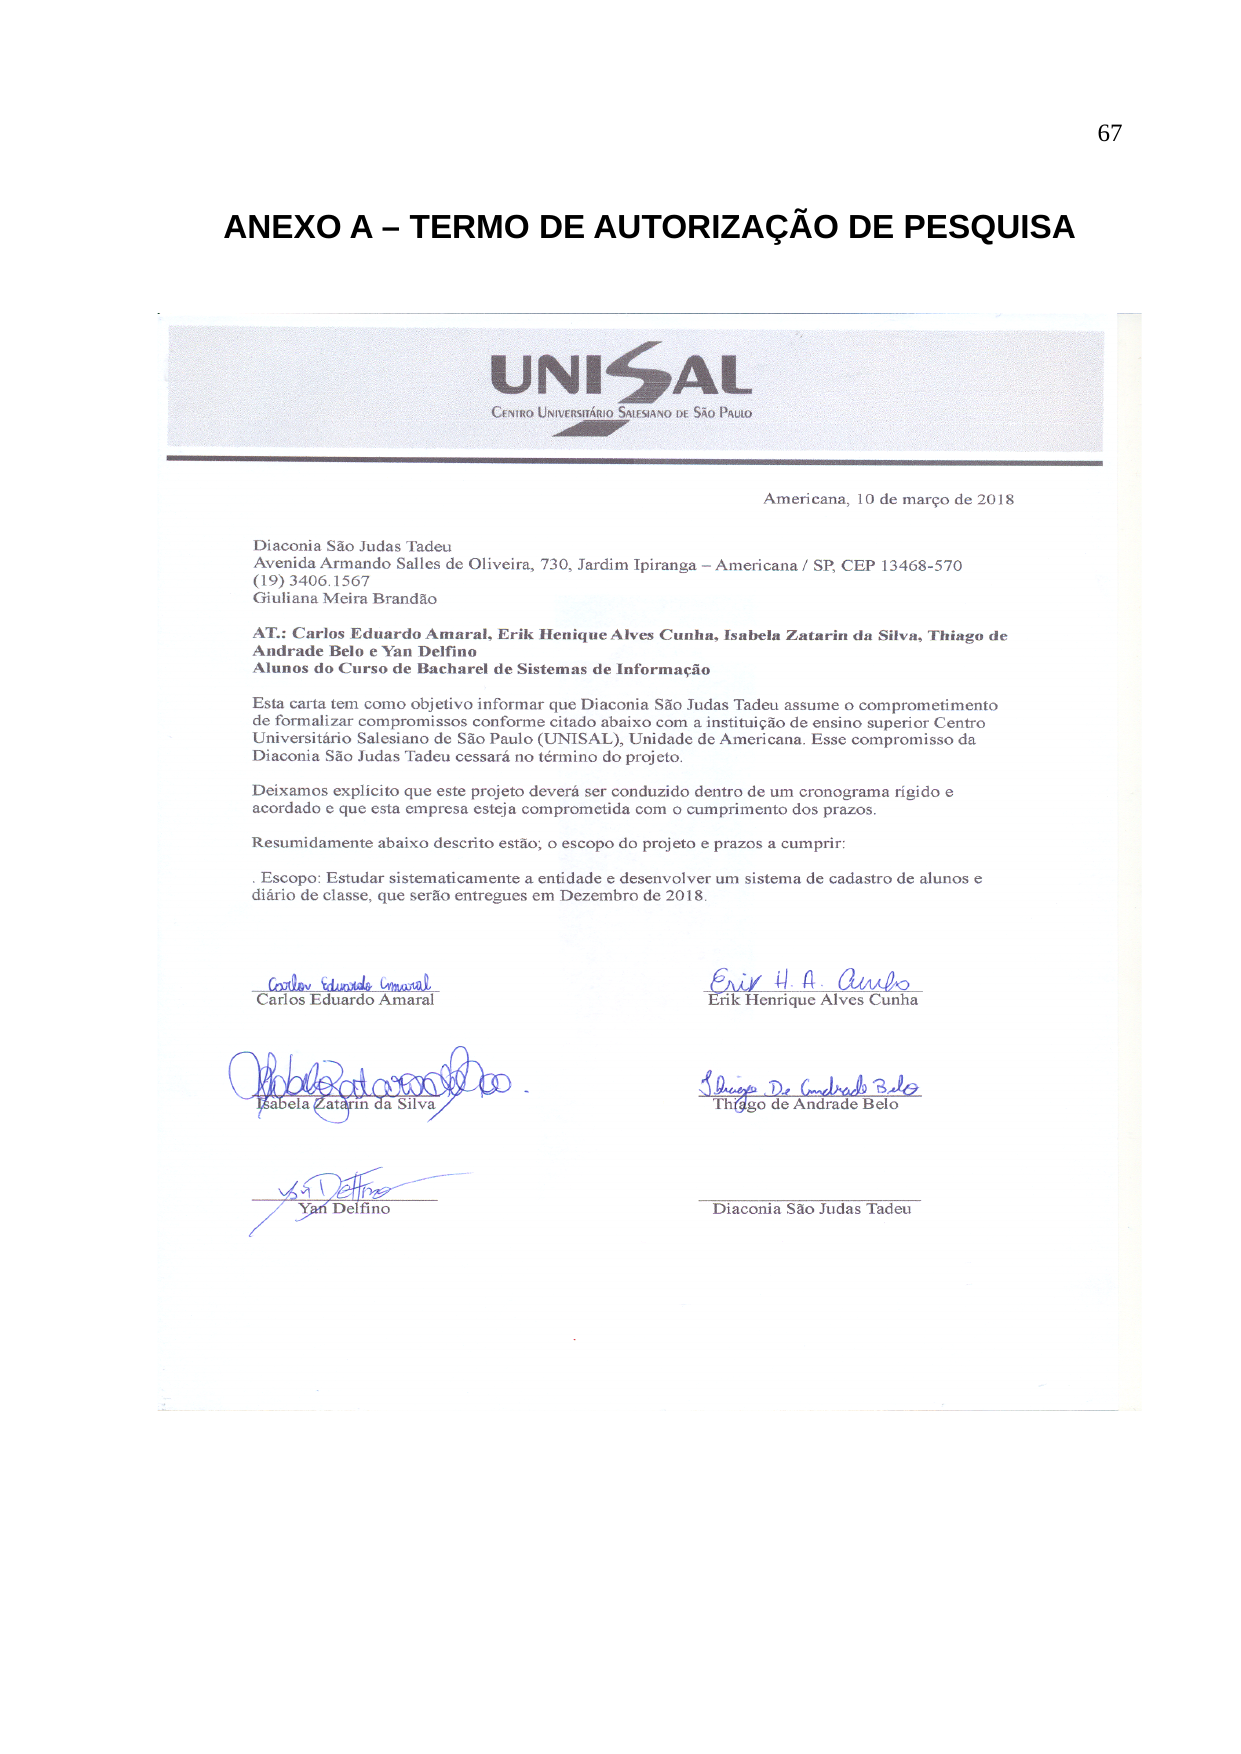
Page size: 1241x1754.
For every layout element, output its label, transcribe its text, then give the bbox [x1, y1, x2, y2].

subtitle ANEXO A – TERMO DE AUTORIZAÇÃO DE PESQUISA [177, 207, 1122, 245]
picture [157, 313, 1142, 1411]
